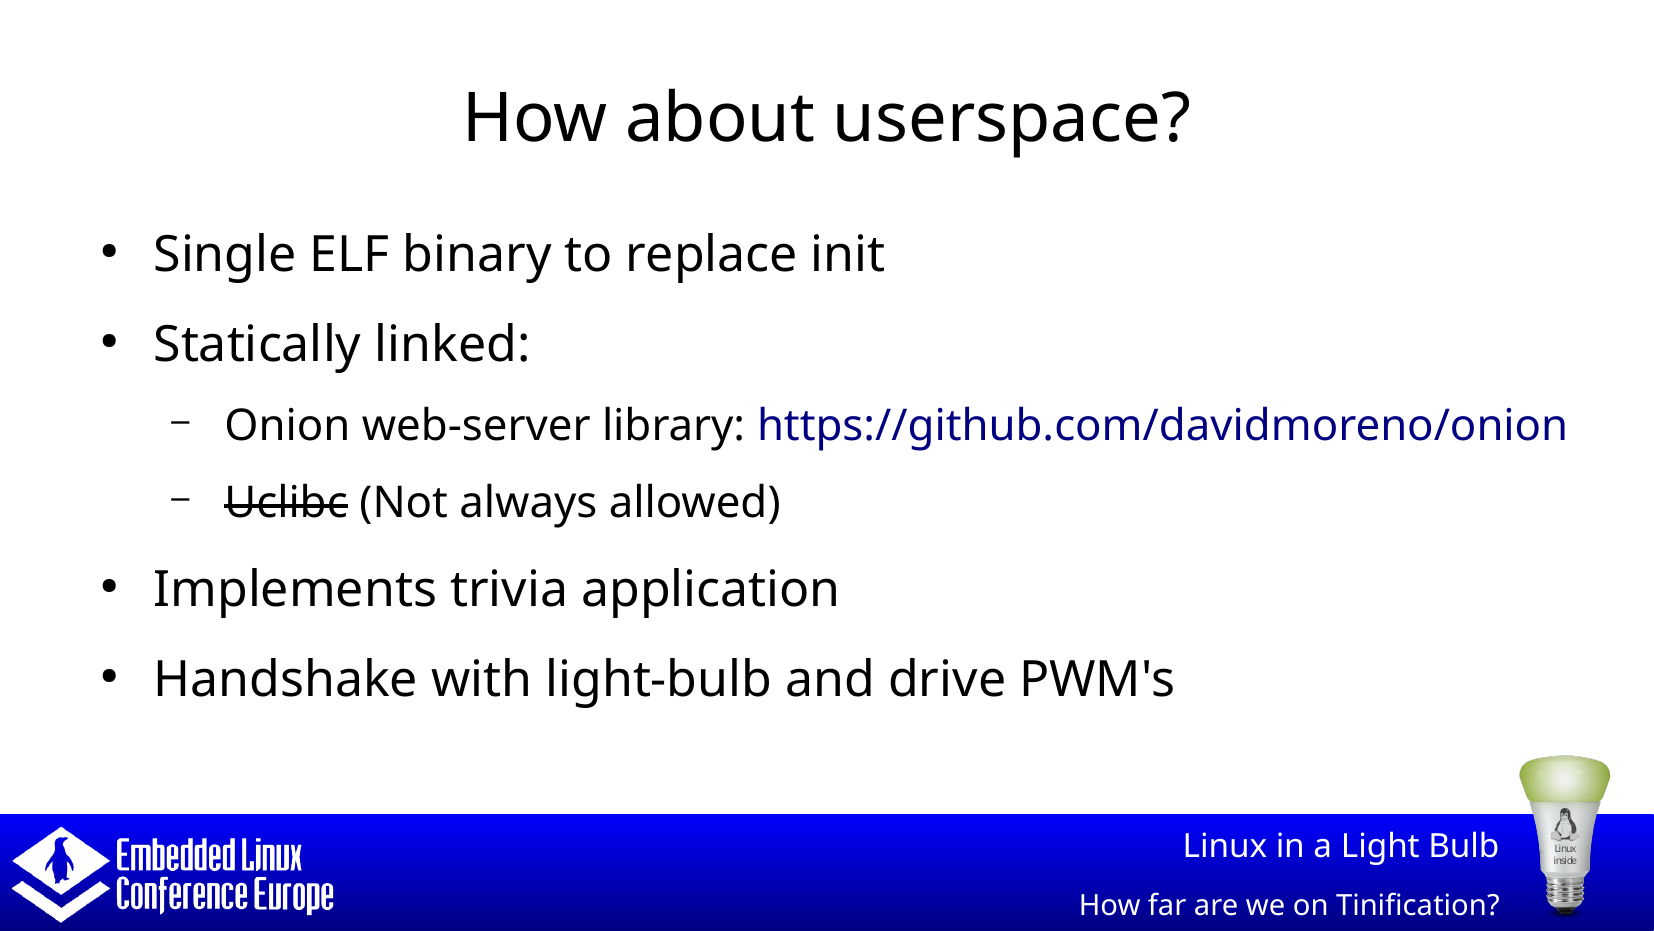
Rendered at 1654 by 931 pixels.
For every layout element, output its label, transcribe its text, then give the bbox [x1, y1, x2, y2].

title How about userspace? [82, 37, 1571, 193]
picture [7, 821, 338, 927]
list Single ELF binary to replace init Statically linked: Onion web-server library: https://github.com/davidmoreno/onion Uclibc (Not always allowed) Implements trivia application Handshake with light-bulb and drive PWM's [82, 217, 1571, 758]
